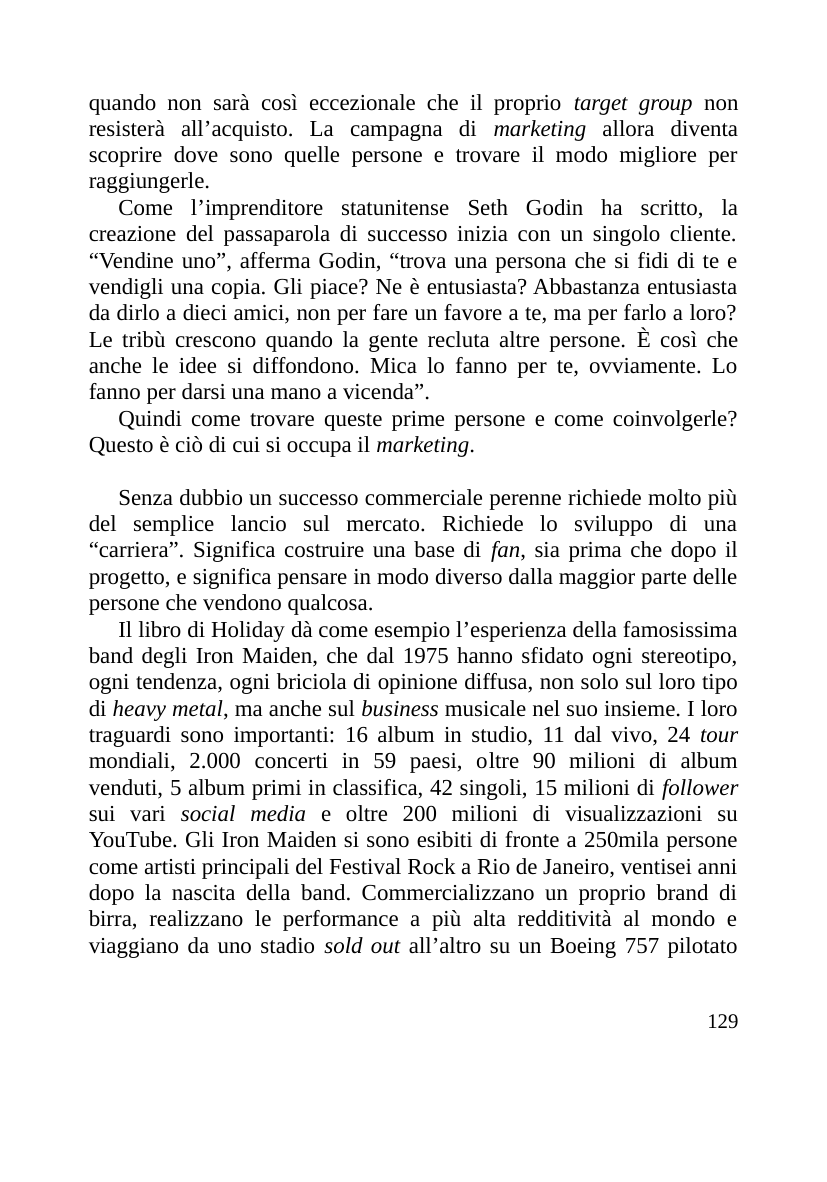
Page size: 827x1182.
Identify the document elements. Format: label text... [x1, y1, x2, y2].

text Quindi come trovare queste prime persone e come coinvolgerle? Questo è ciò di cui si occupa il marketing. [88, 405, 738, 457]
text Senza dubbio un successo commerciale perenne richiede molto più del semplice lancio sul mercato. Richiede lo sviluppo di una “carriera”. Significa costruire una base di fan, sia prima che dopo il progetto, e significa pensare in modo diverso dalla maggior parte delle persone che vendono qualcosa. [88, 484, 738, 616]
text Come l’imprenditore statunitense Seth Godin ha scritto, la creazione del passaparola di successo inizia con un singolo cliente. “Vendine uno”, afferma Godin, “trova una persona che si fidi di te e vendigli una copia. Gli piace? Ne è entusiasta? Abbastanza entusiasta da dirlo a dieci amici, non per fare un favore a te, ma per farlo a loro? Le tribù crescono quando la gente recluta altre persone. è così che anche le idee si diffondono. Mica lo fanno per te, ovviamente. Lo fanno per darsi una mano a vicenda”. [88, 194, 738, 405]
text Il libro di Holiday dà come esempio l’esperienza della famosissima band degli Iron Maiden, che dal 1975 hanno sfidato ogni stereotipo, ogni tendenza, ogni briciola di opinione diffusa, non solo sul loro tipo di heavy metal, ma anche sul business musicale nel suo insieme. I loro traguardi sono importanti: 16 album in studio, 11 dal vivo, 24 tour mondiali, 2.000 concerti in 59 paesi, oltre 90 milioni di album venduti, 5 album primi in classifica, 42 singoli, 15 milioni di follower sui vari social media e oltre 200 milioni di visualizzazioni su YouTube. Gli Iron Maiden si sono esibiti di fronte a 250mila persone come artisti principali del Festival Rock a Rio de Janeiro, ventisei anni dopo la nascita della band. Commercializzano un proprio brand di birra, realizzano le performance a più alta redditività al mondo e viaggiano da uno stadio sold out all’altro su un Boeing 757 pilotato [88, 616, 738, 958]
text quando non sarà così eccezionale che il proprio target group non resisterà all’acquisto. La campagna di marketing allora diventa scoprire dove sono quelle persone e trovare il modo migliore per raggiungerle. [88, 88, 738, 194]
